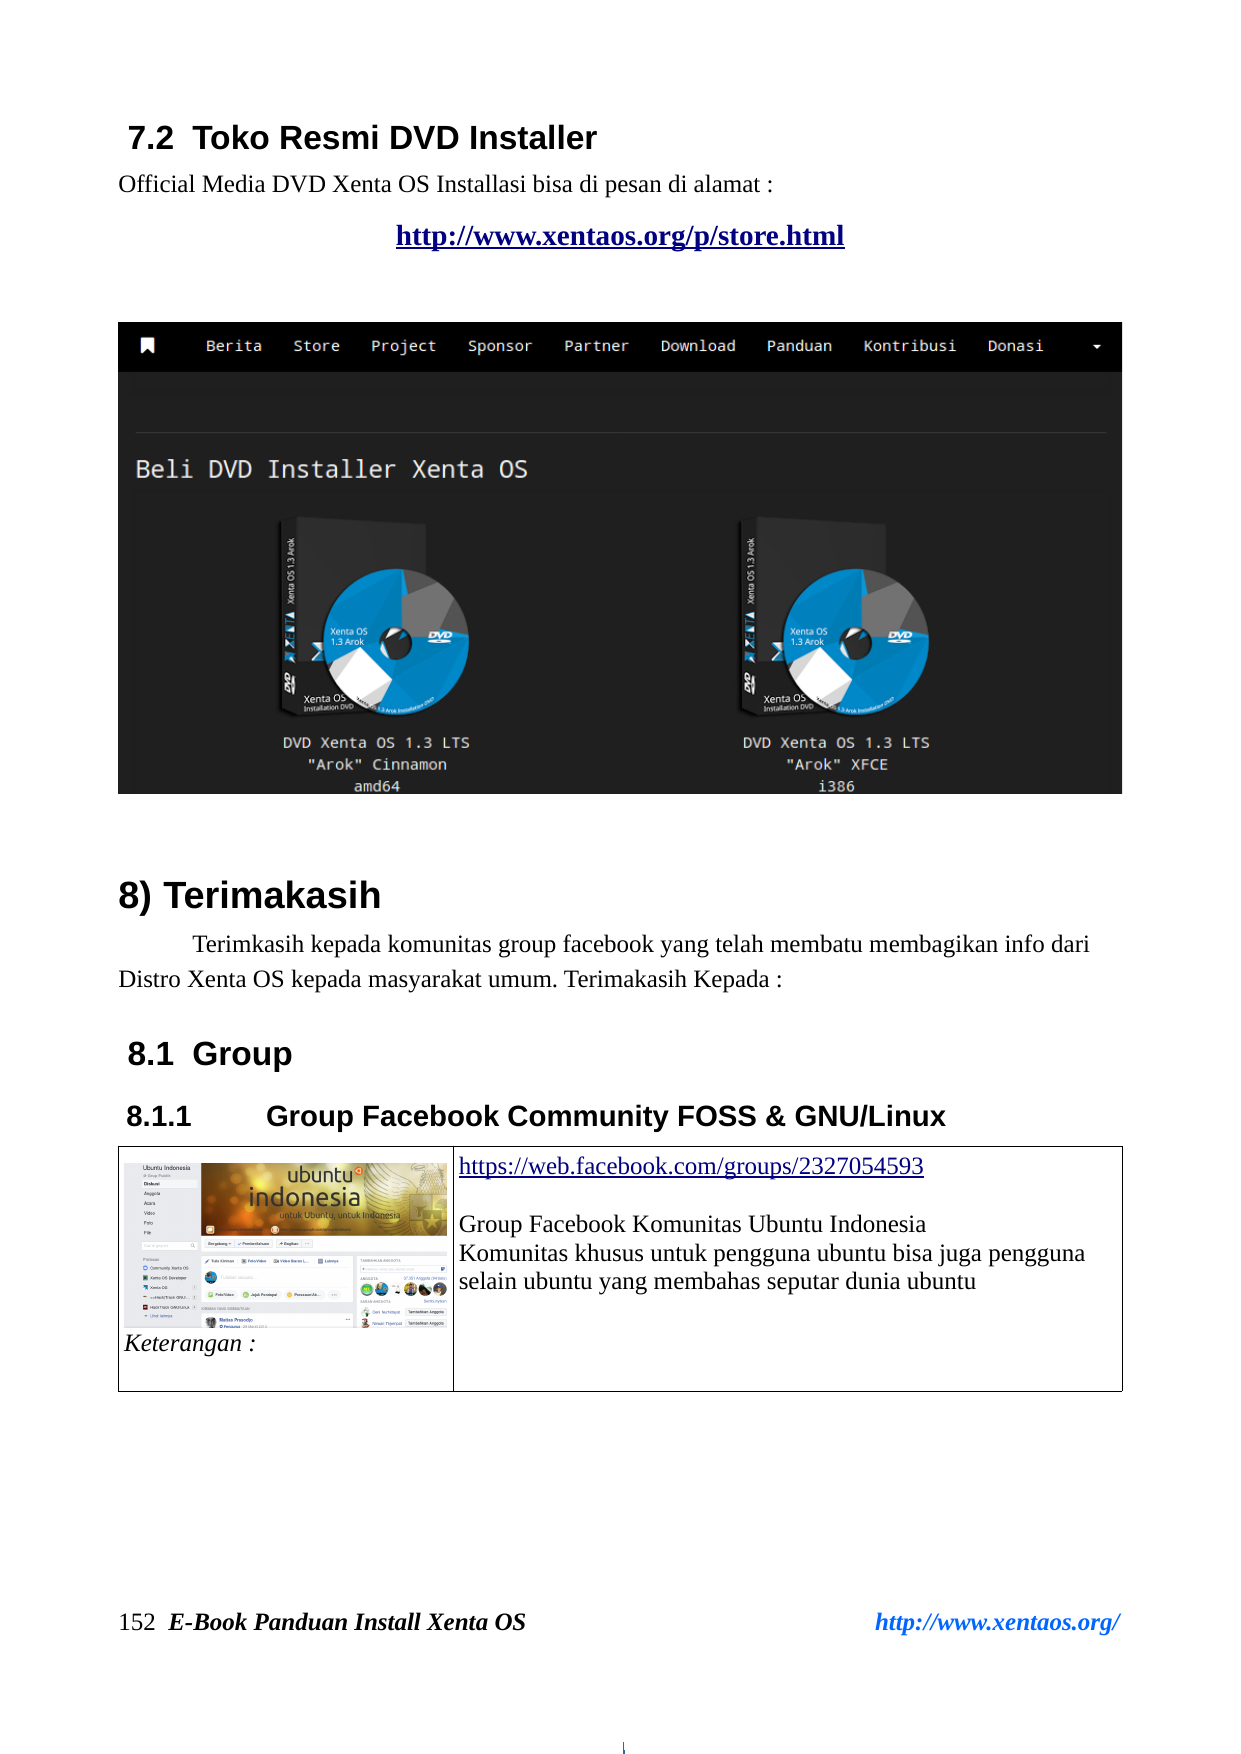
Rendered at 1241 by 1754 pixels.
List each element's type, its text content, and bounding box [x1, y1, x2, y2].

text Official Media DVD Xenta OS Installasi bisa di pesan di alamat : [118, 169, 1122, 198]
subtitle Group Facebook Community FOSS & GNU/Linux [118, 1099, 1122, 1133]
text Terimkasih kepada komunitas group facebook yang telah membatu membagikan info dari Distro Xenta OS kepada masyarakat umum. Terimakasih Kepada : [118, 929, 1122, 992]
subtitle Terimakasih [118, 873, 1122, 917]
subtitle Group [118, 1034, 1122, 1072]
picture [118, 322, 1123, 794]
table_header [119, 1147, 453, 1391]
picture [123, 1163, 447, 1328]
subtitle Toko Resmi DVD Installer [118, 118, 1122, 157]
text http://www.xentaos.org/p/store.html [118, 218, 1122, 252]
table_header https://web.facebook.com/groups/2327054593 Group Facebook Komunitas Ubuntu Indonesia Komunitas khusus untuk pengguna ubuntu bisa juga pengguna selain ubuntu yang membahas seputar dunia ubuntu [454, 1147, 1122, 1391]
